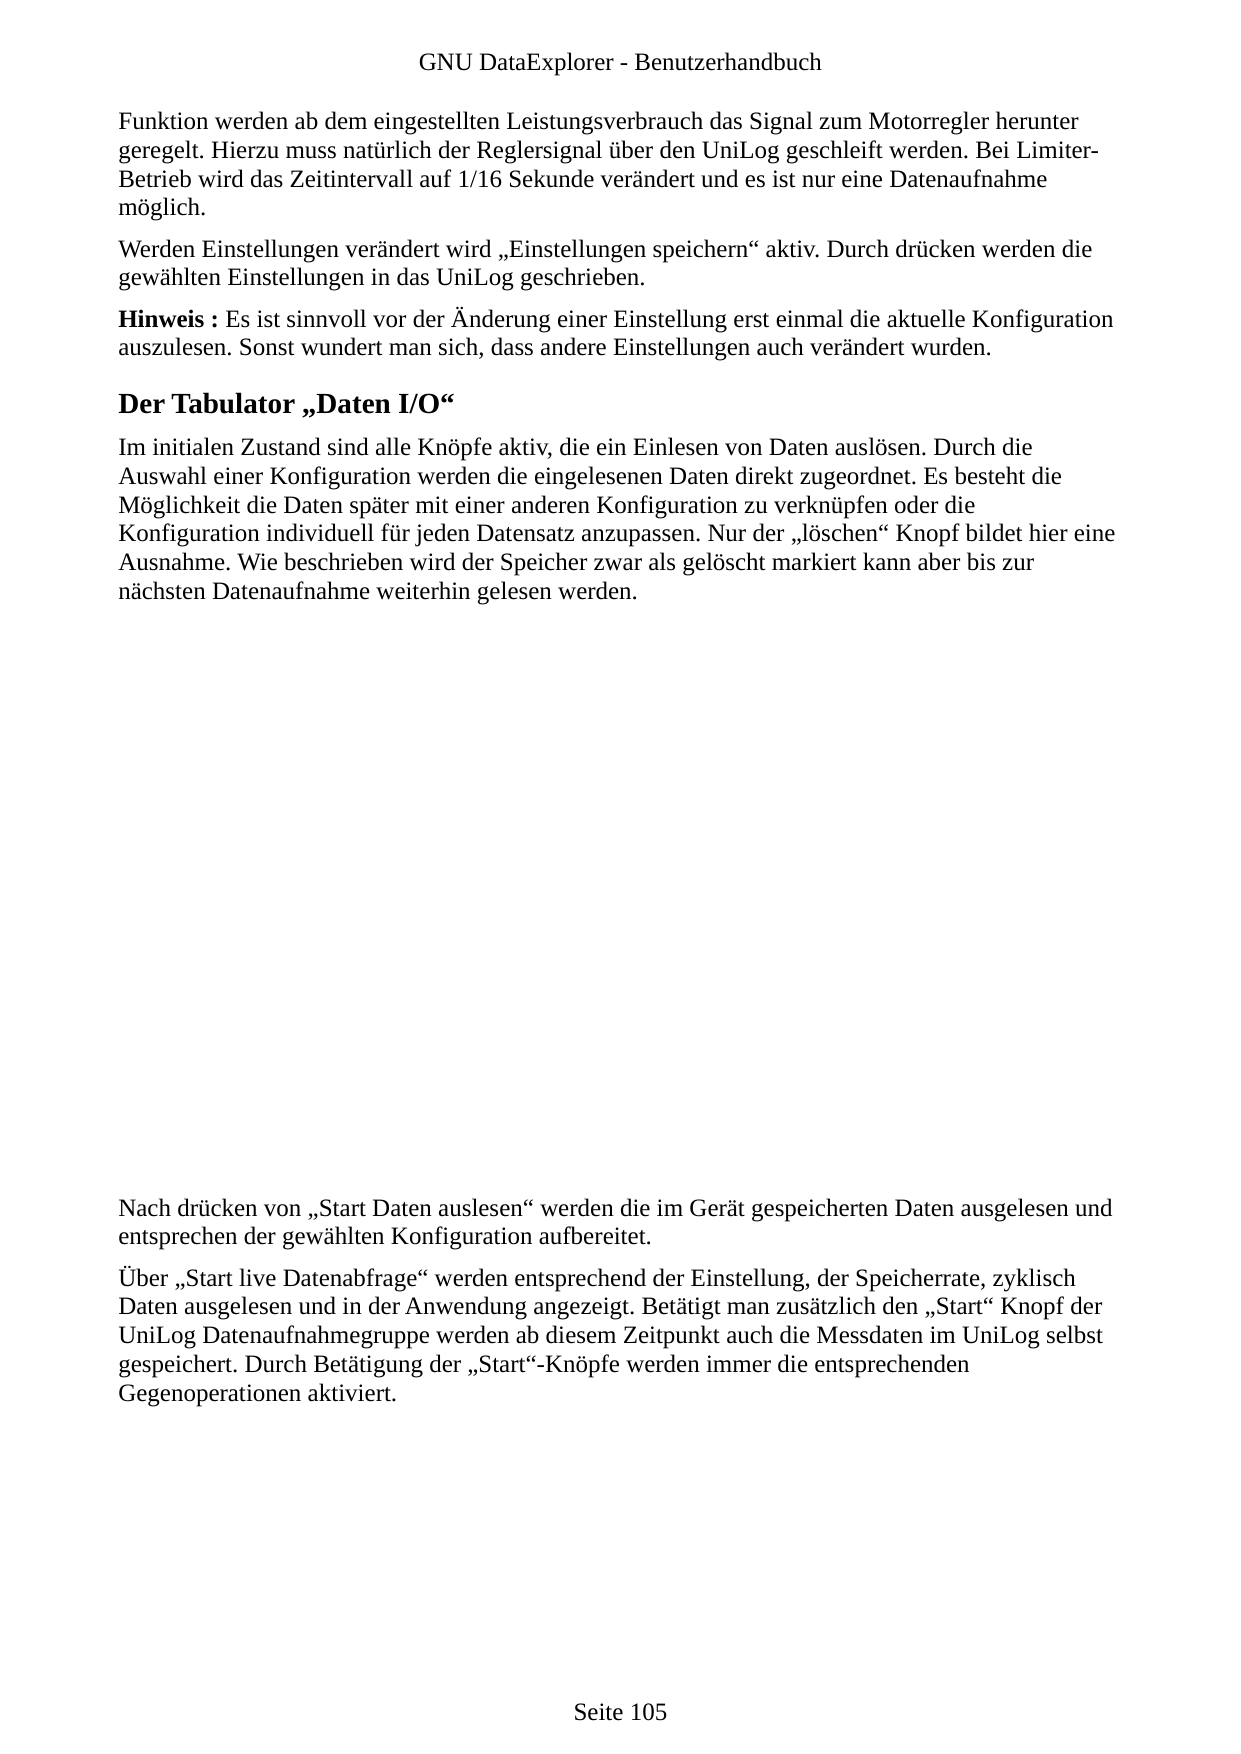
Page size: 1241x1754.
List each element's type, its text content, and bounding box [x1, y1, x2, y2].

text Hinweis : Es ist sinnvoll vor der Änderung einer Einstellung erst einmal die aktuelle Konfiguration auszulesen. Sonst wundert man sich, dass andere Einstellungen auch verändert wurden. [118, 304, 1122, 361]
text Werden Einstellungen verändert wird „Einstellungen speichern“ aktiv. Durch drücken werden die gewählten Einstellungen in das UniLog geschrieben. [118, 234, 1122, 291]
text Nach drücken von „Start Daten auslesen“ werden die im Gerät gespeicherten Daten ausgelesen und entsprechen der gewählten Konfiguration aufbereitet. [118, 1193, 1122, 1250]
subtitle Der Tabulator „Daten I/O“ [118, 386, 1122, 420]
text Im initialen Zustand sind alle Knöpfe aktiv, die ein Einlesen von Daten auslösen. Durch die Auswahl einer Konfiguration werden die eingelesenen Daten direkt zugeordnet. Es besteht die Möglichkeit die Daten später mit einer anderen Konfiguration zu verknüpfen oder die Konfiguration individuell für jeden Datensatz anzupassen. Nur der „löschen“ Knopf bildet hier eine Ausnahme. Wie beschrieben wird der Speicher zwar als gelöscht markiert kann aber bis zur nächsten Datenaufnahme weiterhin gelesen werden. [118, 432, 1122, 605]
text Funktion werden ab dem eingestellten Leistungsverbrauch das Signal zum Motorregler herunter geregelt. Hierzu muss natürlich der Reglersignal über den UniLog geschleift werden. Bei Limiter- Betrieb wird das Zeitintervall auf 1/16 Sekunde verändert und es ist nur eine Datenaufnahme möglich. [118, 106, 1122, 221]
text Über „Start live Datenabfrage“ werden entsprechend der Einstellung, der Speicherrate, zyklisch Daten ausgelesen und in der Anwendung angezeigt. Betätigt man zusätzlich den „Start“ Knopf der UniLog Datenaufnahmegruppe werden ab diesem Zeitpunkt auch die Messdaten im UniLog selbst gespeichert. Durch Betätigung der „Start“-Knöpfe werden immer die entsprechenden Gegenoperationen aktiviert. [118, 1263, 1122, 1406]
